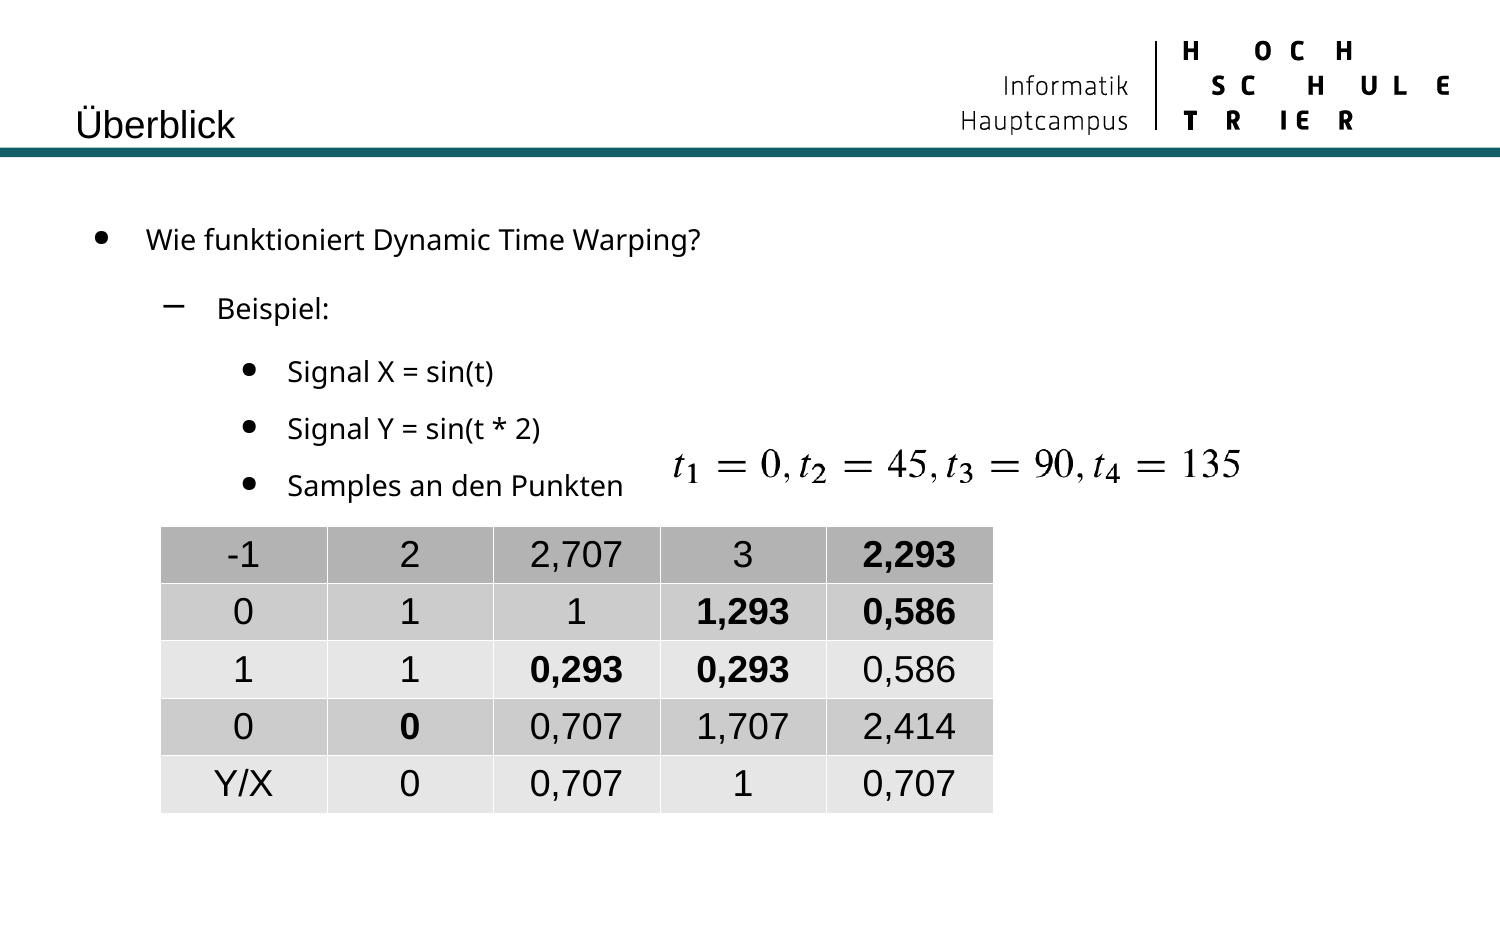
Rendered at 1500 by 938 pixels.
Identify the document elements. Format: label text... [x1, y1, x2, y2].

table_cell 1,707 [661, 699, 826, 755]
table_cell 1 [494, 584, 660, 640]
list Wie funktioniert Dynamic Time Warping? Beispiel: Signal X = sin(t) Signal Y = sin(t * 2) Samples an den Punkten [75, 219, 1425, 863]
table_cell 0 [328, 699, 493, 755]
title Überblick [75, 37, 1425, 194]
table_cell 2,414 [827, 699, 993, 755]
table_cell 1 [161, 641, 327, 698]
table_cell 0 [328, 756, 493, 813]
table_cell 0,293 [661, 641, 826, 698]
table_header 2 [328, 527, 493, 583]
table_cell 0,707 [827, 756, 993, 813]
table_cell 0,586 [827, 584, 993, 640]
table_header 3 [661, 527, 826, 583]
table_cell 1 [661, 756, 826, 813]
table_cell 0,586 [827, 641, 993, 698]
table_cell 0 [161, 699, 327, 755]
table_cell 1 [328, 641, 493, 698]
table_header 2,707 [494, 527, 660, 583]
table_cell 0 [161, 584, 327, 640]
table_cell 1,293 [661, 584, 826, 640]
table_header 2,293 [827, 527, 993, 583]
table_cell 0,293 [494, 641, 660, 698]
table_cell 0,707 [494, 756, 660, 813]
table_cell Y/X [161, 756, 327, 813]
table_header -1 [161, 527, 327, 583]
picture [673, 448, 1240, 483]
table_cell 1 [328, 584, 493, 640]
table_cell 0,707 [494, 699, 660, 755]
